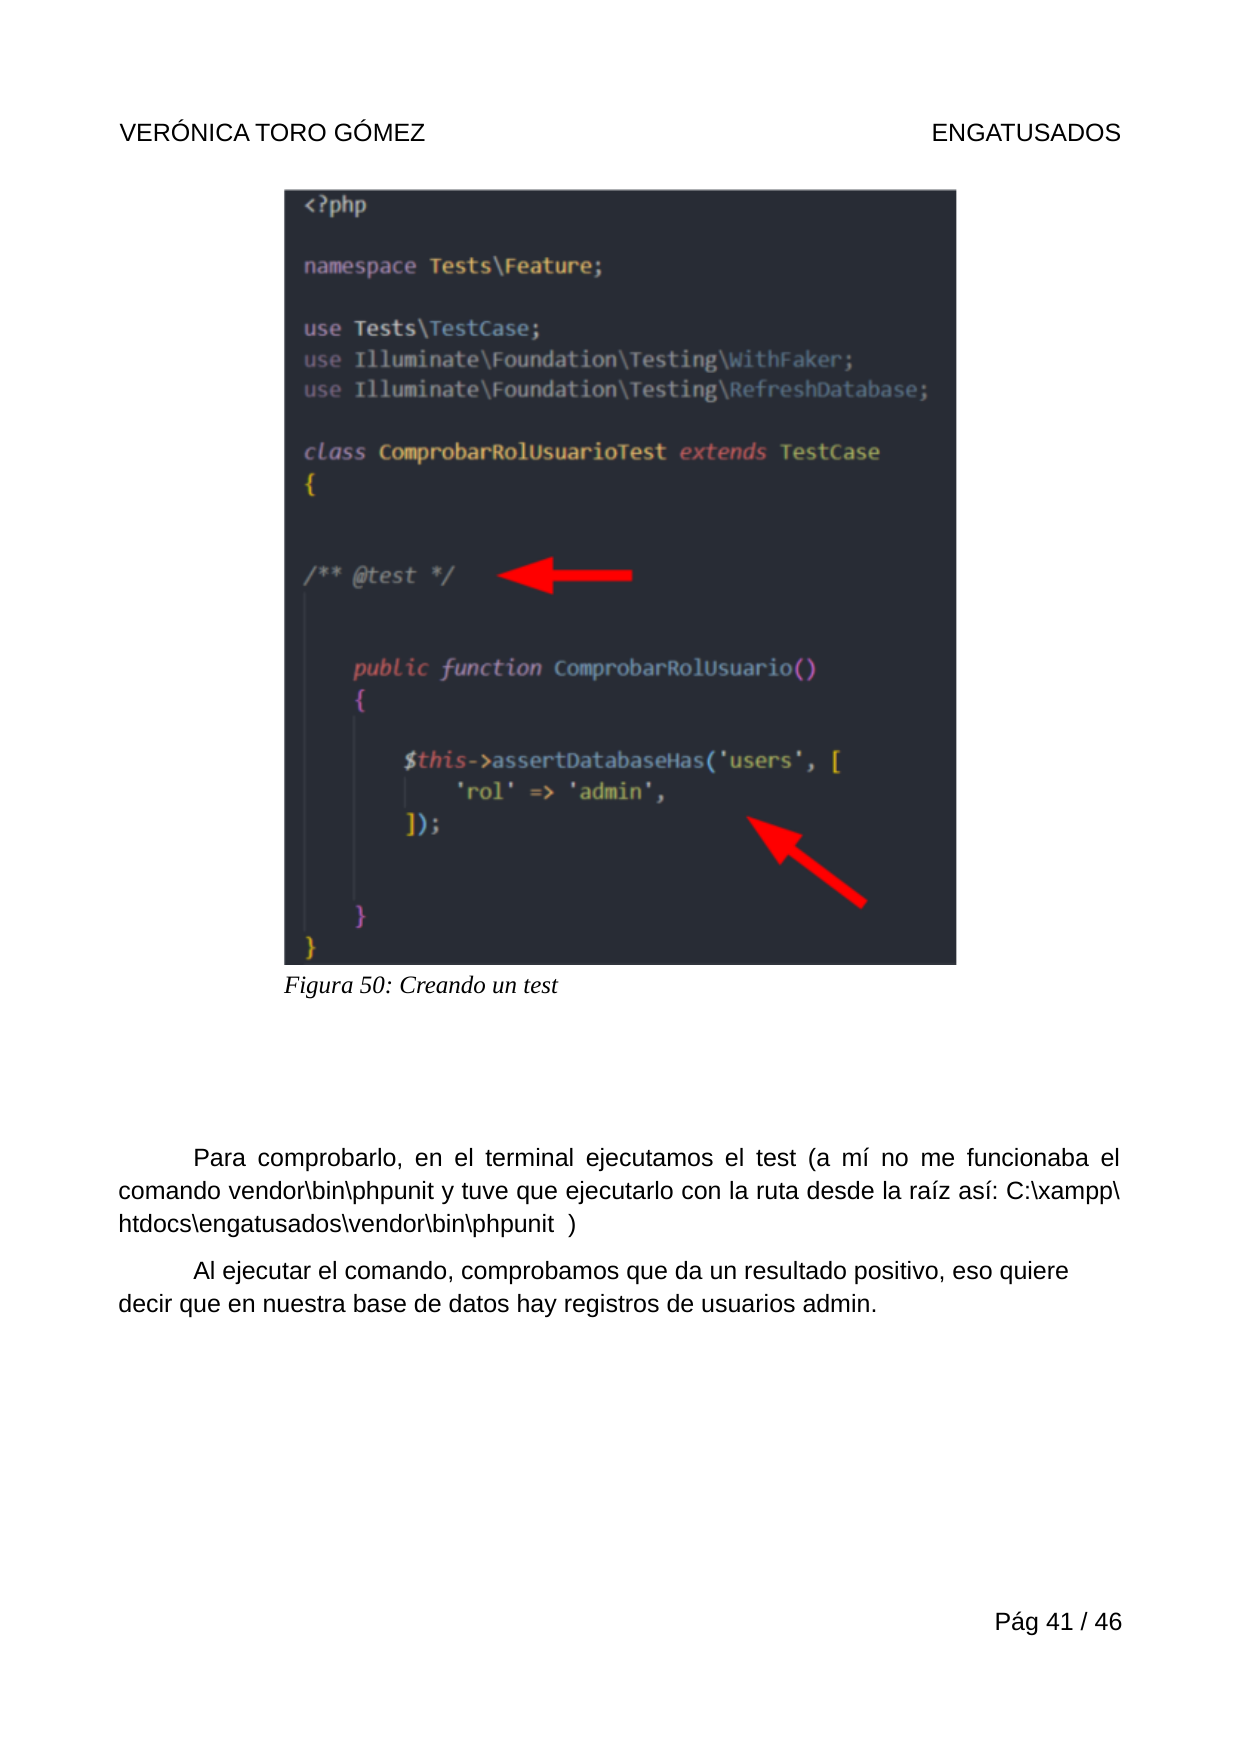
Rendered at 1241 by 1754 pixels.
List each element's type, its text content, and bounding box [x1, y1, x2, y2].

picture [283, 188, 957, 965]
text Figura 50: Creando un test [284, 965, 956, 999]
text Para comprobarlo, en el terminal ejecutamos el test (a mí no me funcionaba el comando vendor\bin\phpunit y tuve que ejecutarlo con la ruta desde la raíz así: C:\xampp\htdocs\engatusados\vendor\bin\phpunit ) [118, 1143, 1122, 1237]
text Al ejecutar el comando, comprobamos que da un resultado positivo, eso quiere decir que en nuestra base de datos hay registros de usuarios admin. [118, 1256, 1122, 1318]
